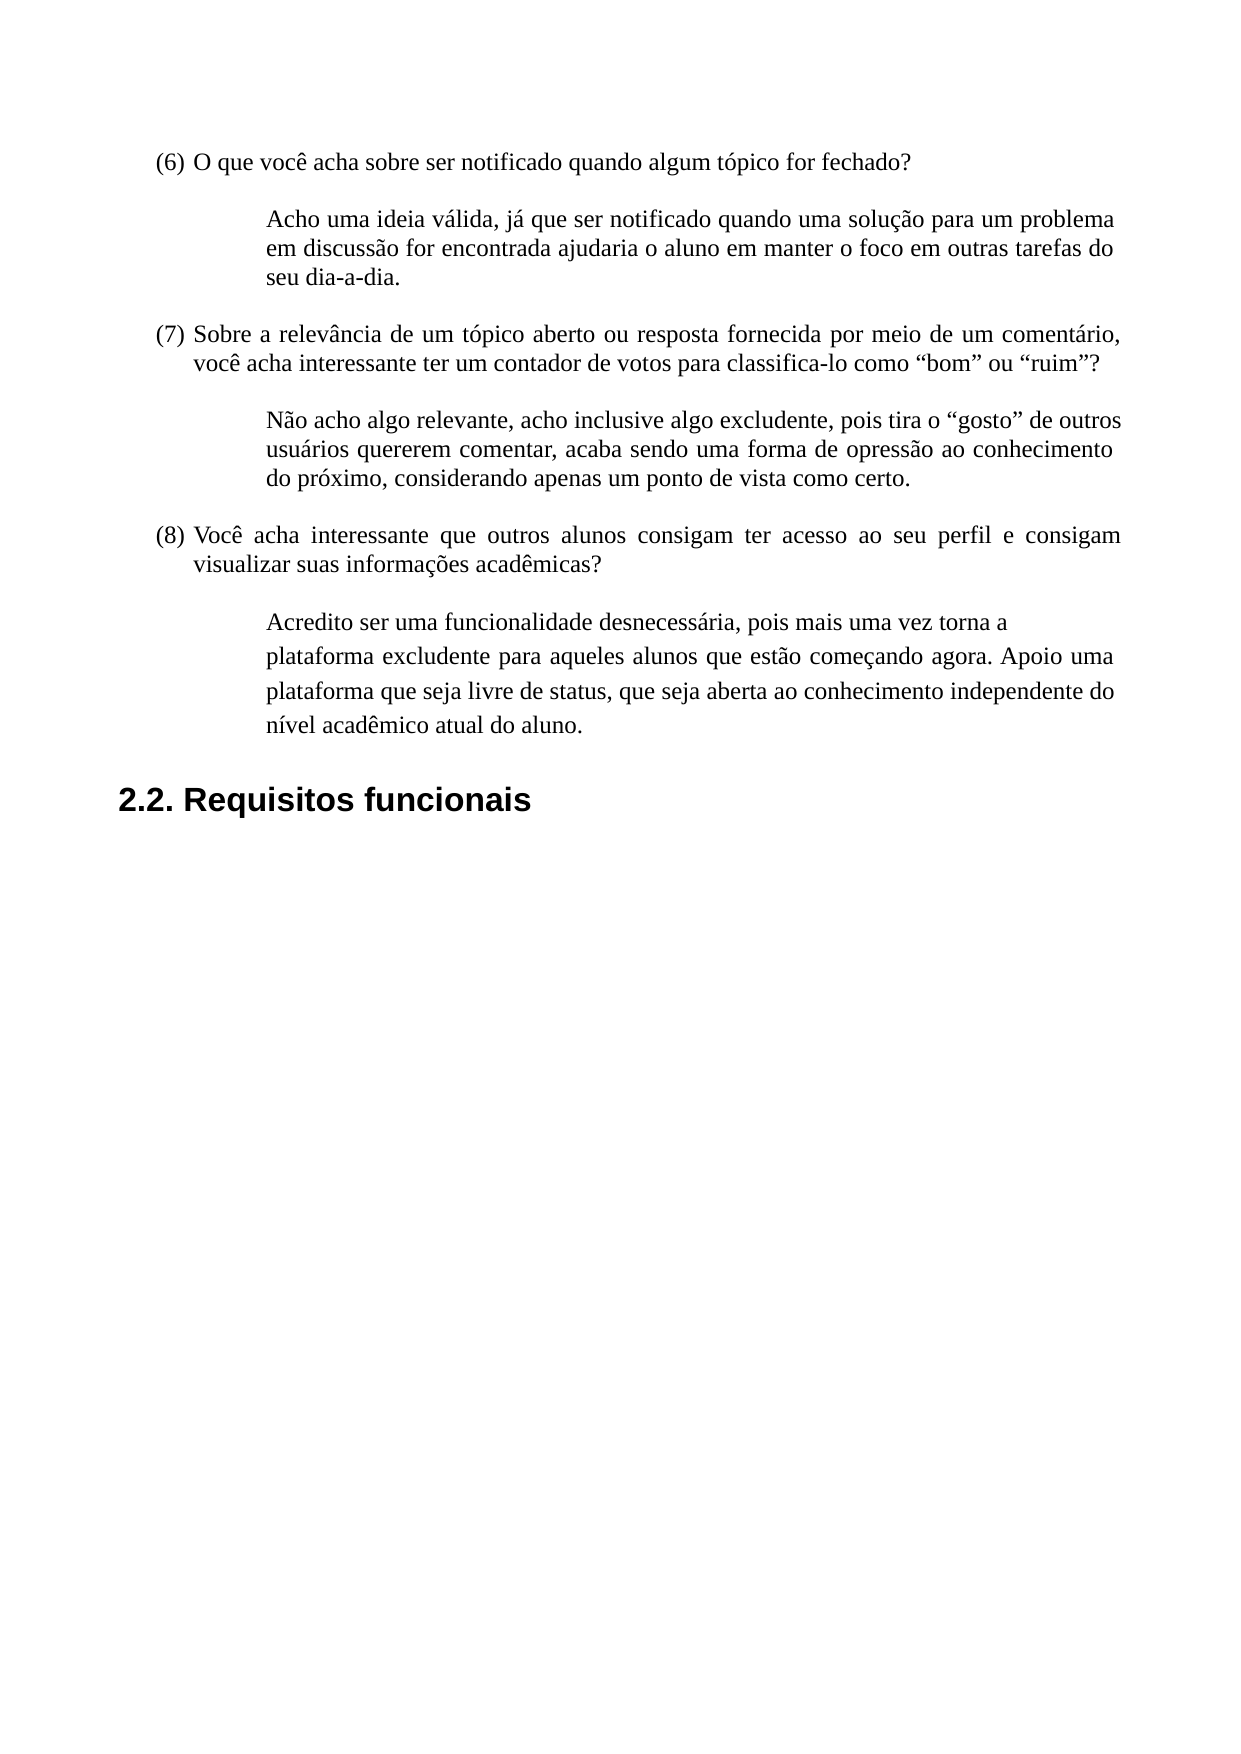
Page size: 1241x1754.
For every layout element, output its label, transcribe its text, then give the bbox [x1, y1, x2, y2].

list Sobre a relevância de um tópico aberto ou resposta fornecida por meio de um comentário, você acha interessante ter um contador de votos para classifica-lo como “bom” ou “ruim”? [156, 319, 1122, 377]
text Acredito ser uma funcionalidade desnecessária, pois mais uma vez torna a plataforma excludente para aqueles alunos que estão começando agora. Apoio uma plataforma que seja livre de status, que seja aberta ao conhecimento independente do nível acadêmico atual do aluno. [118, 607, 1122, 739]
subtitle 2.2. Requisitos funcionais [118, 780, 1122, 819]
text Acho uma ideia válida, já que ser notificado quando uma solução para um problema em discussão for encontrada ajudaria o aluno em manter o foco em outras tarefas do seu dia-a-dia. [118, 204, 1122, 291]
list O que você acha sobre ser notificado quando algum tópico for fechado? [156, 147, 1122, 176]
text Não acho algo relevante, acho inclusive algo excludente, pois tira o “gosto” de outros usuários quererem comentar, acaba sendo uma forma de opressão ao conhecimento do próximo, considerando apenas um ponto de vista como certo. [118, 406, 1122, 492]
list Você acha interessante que outros alunos consigam ter acesso ao seu perfil e consigam visualizar suas informações acadêmicas? [156, 521, 1122, 578]
